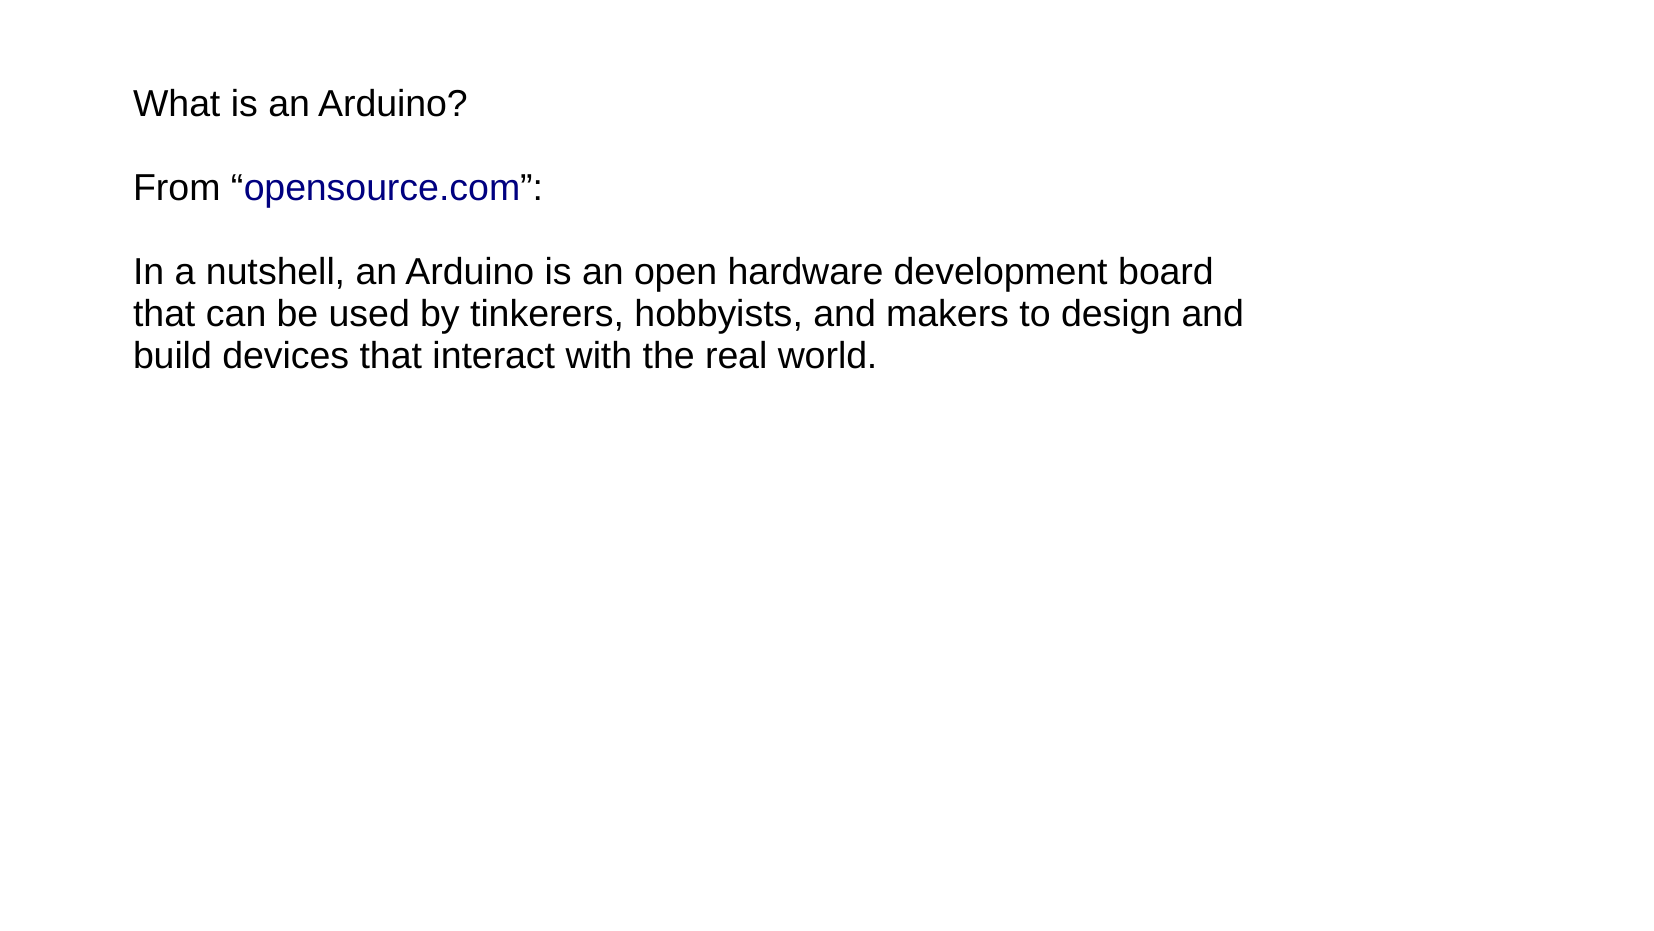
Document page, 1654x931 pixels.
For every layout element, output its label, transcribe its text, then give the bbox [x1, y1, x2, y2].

text_box What is an Arduino? From “opensource.com”: In a nutshell, an Arduino is an open hardware development board that can be used by tinkerers, hobbyists, and makers to design and build devices that interact with the real world. [118, 75, 1291, 384]
